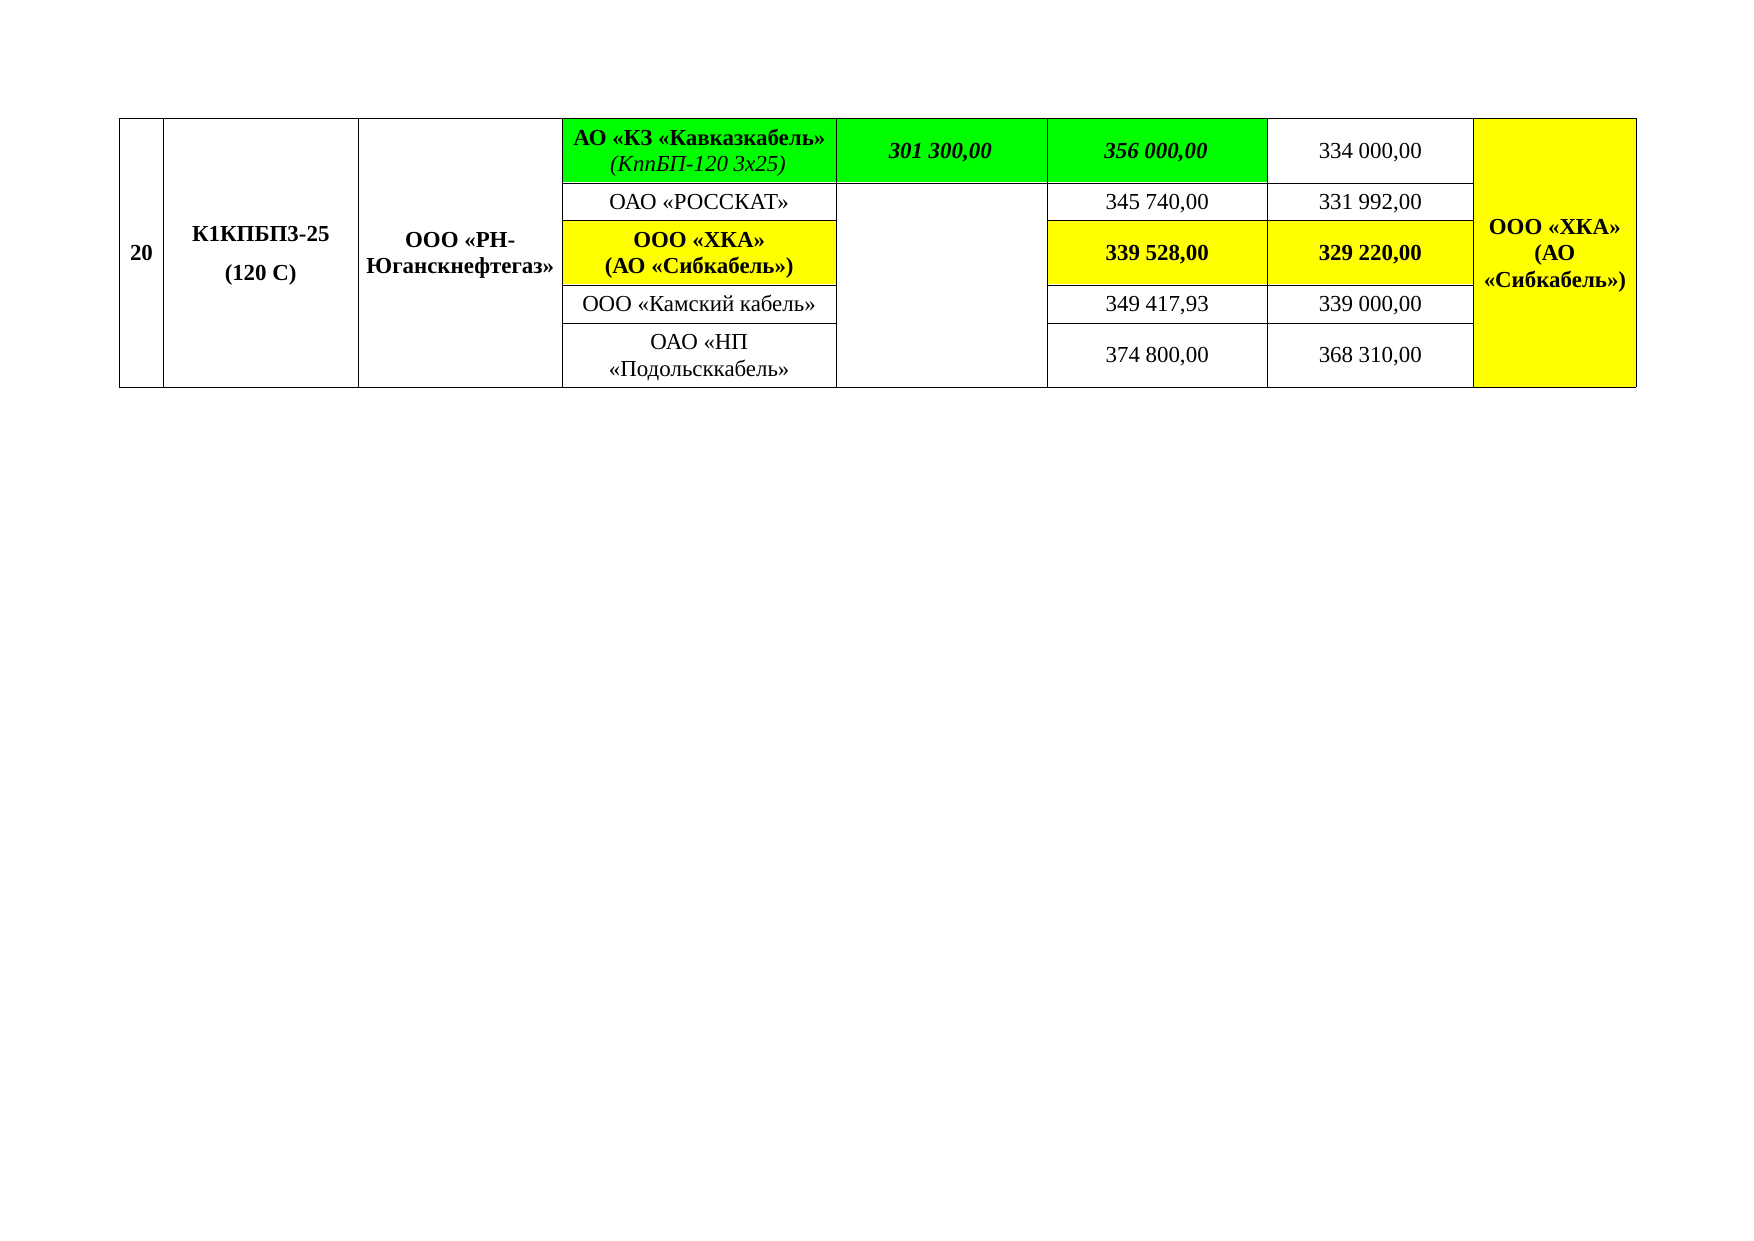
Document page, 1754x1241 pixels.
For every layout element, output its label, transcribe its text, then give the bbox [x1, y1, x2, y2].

table_cell 356 000,00 [1048, 119, 1267, 182]
table_cell 339 000,00 [1268, 286, 1473, 322]
table_cell ООО «ХКА» (АО «Сибкабель») [563, 221, 836, 284]
table_cell 20 [120, 119, 163, 387]
table_cell 339 528,00 [1048, 221, 1267, 284]
table_cell [837, 184, 1047, 387]
table_cell АО «КЗ «Кавказкабель» (КппБП-120 3х25) [563, 119, 836, 182]
table_cell 368 310,00 [1268, 324, 1473, 387]
table_cell К1КПБП3-25 (120 С) [164, 119, 358, 387]
table_cell ОАО «РОССКАТ» [563, 184, 836, 220]
table_cell 331 992,00 [1268, 184, 1473, 220]
table_cell 349 417,93 [1048, 286, 1267, 322]
table_cell 334 000,00 [1268, 119, 1473, 182]
table_cell 301 300,00 [837, 119, 1047, 182]
table_cell ООО «ХКА» (АО «Сибкабель») [1474, 119, 1636, 387]
table_cell ООО «РН-Юганскнефтегаз» [359, 119, 562, 387]
table_cell 329 220,00 [1268, 221, 1473, 284]
table_cell 374 800,00 [1048, 324, 1267, 387]
table_cell ОАО «НП «Подольсккабель» [563, 324, 836, 387]
table_cell ООО «Камский кабель» [563, 286, 836, 322]
table_cell 345 740,00 [1048, 184, 1267, 220]
